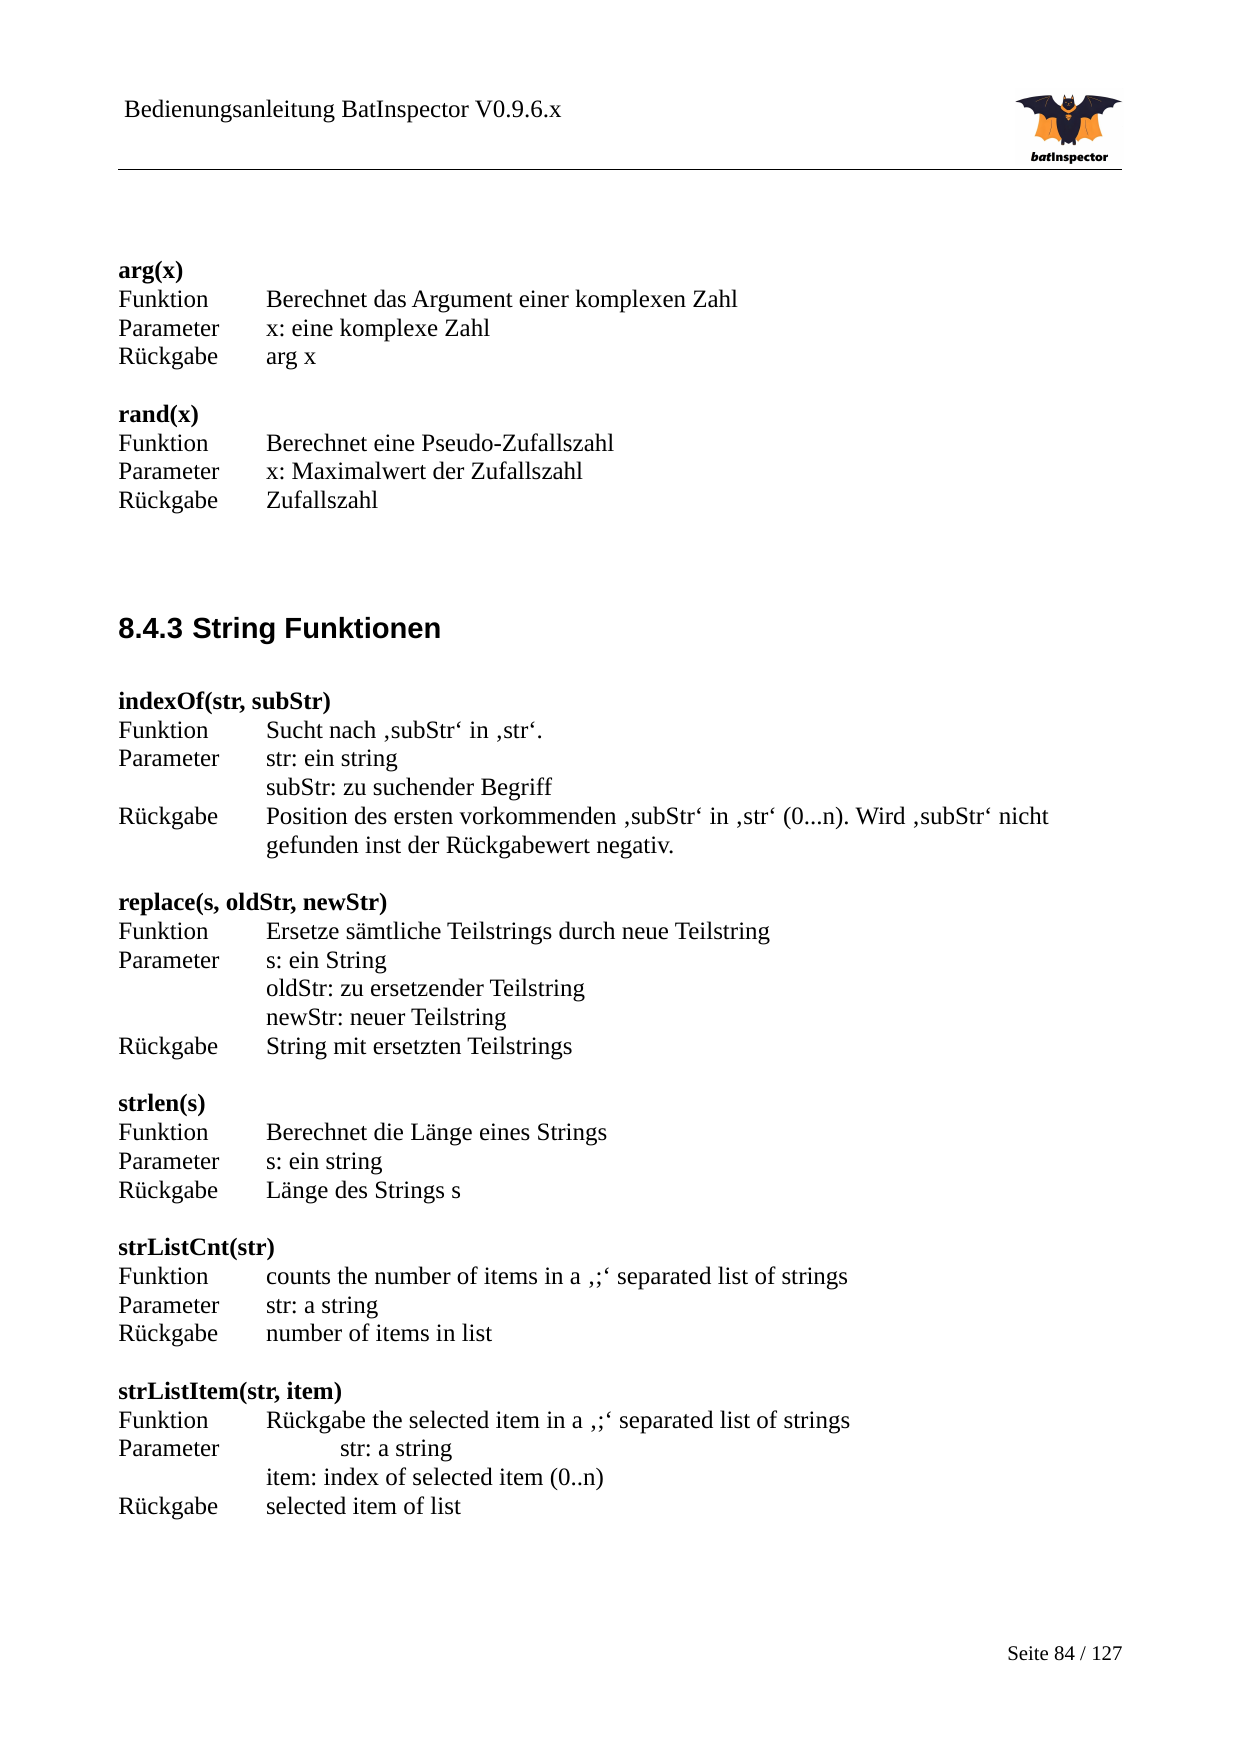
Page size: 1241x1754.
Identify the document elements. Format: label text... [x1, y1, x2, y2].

picture [1015, 88, 1125, 165]
text arg(x) [118, 255, 1122, 284]
text strlen(s) [118, 1088, 1122, 1117]
text Funktion Sucht nach ‚subStr‘ in ‚str‘. [118, 715, 1122, 743]
text Parameter x: eine komplexe Zahl [118, 313, 1122, 341]
text Funktion Rückgabe the selected item in a ‚;‘ separated list of strings [118, 1405, 1122, 1433]
text replace(s, oldStr, newStr) [118, 887, 1122, 916]
text Rückgabe Länge des Strings s [118, 1175, 1122, 1203]
text rand(x) [118, 399, 1122, 428]
text strListItem(str, item) [118, 1376, 1122, 1405]
text Parameter str: ein string subStr: zu suchender Begriff [118, 743, 1122, 801]
text Funktion counts the number of items in a ‚;‘ separated list of strings [118, 1261, 1122, 1290]
text Rückgabe Zufallszahl [118, 485, 1122, 514]
text newStr: neuer Teilstring [118, 1002, 1122, 1031]
text Parameter str: a string Rückgabe number of items in list [118, 1290, 1122, 1347]
text Funktion Berechnet eine Pseudo-Zufallszahl [118, 428, 1122, 456]
text strListCnt(str) [118, 1232, 1122, 1261]
text indexOf(str, subStr) [118, 686, 1122, 715]
text Parameter str: a string item: index of selected item (0..n) Rückgabe selected item of list [118, 1433, 1122, 1520]
text Parameter s: ein String oldStr: zu ersetzender Teilstring [118, 945, 1122, 1002]
text Funktion Berechnet die Länge eines Strings [118, 1117, 1122, 1146]
subtitle String Funktionen [118, 611, 1122, 645]
text Rückgabe arg x [118, 341, 1122, 370]
text Parameter x: Maximalwert der Zufallszahl [118, 456, 1122, 485]
text Funktion Berechnet das Argument einer komplexen Zahl [118, 284, 1122, 313]
text Parameter s: ein string [118, 1146, 1122, 1175]
text Funktion Ersetze sämtliche Teilstrings durch neue Teilstring [118, 916, 1122, 945]
text Rückgabe String mit ersetzten Teilstrings [118, 1031, 1122, 1060]
text Rückgabe Position des ersten vorkommenden ‚subStr‘ in ‚str‘ (0...n). Wird ‚subStr‘ nicht gefunden inst der Rückgabewert negativ. [118, 801, 1122, 858]
